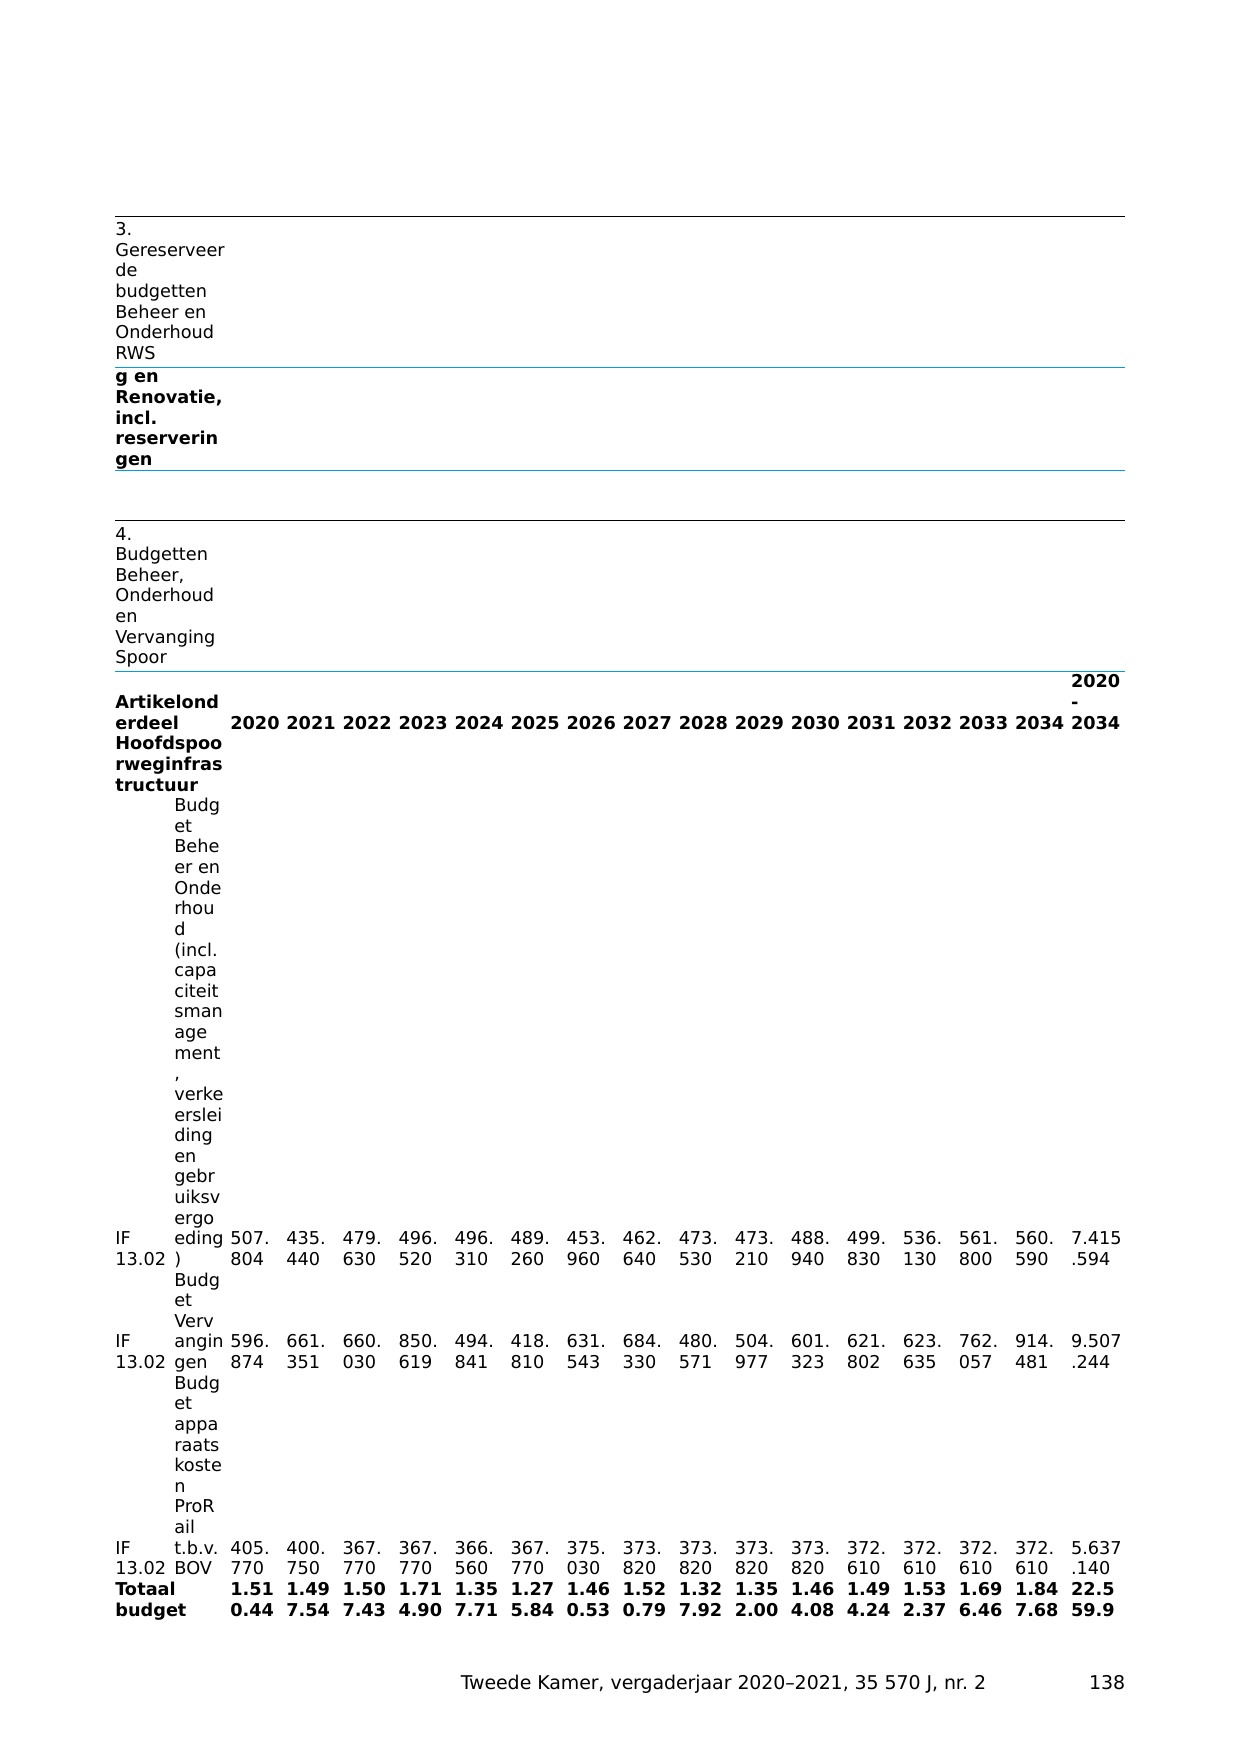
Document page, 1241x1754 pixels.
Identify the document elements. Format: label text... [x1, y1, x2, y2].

table_cell [451, 521, 507, 671]
table_cell [620, 368, 676, 469]
table_cell g en Renovatie, incl. reserveringen [115, 368, 227, 469]
table_cell [508, 733, 563, 795]
table_cell 496.310 [451, 795, 507, 1269]
table_cell [339, 521, 395, 671]
table_cell 1.352.00 [732, 1579, 788, 1620]
table_cell [395, 733, 451, 795]
table_cell 1.357.71 [451, 1579, 507, 1620]
table_cell 1.494.24 [844, 1579, 900, 1620]
table_cell 2024 [451, 672, 507, 733]
table_cell Budget apparaatskosten ProRail t.b.v. BOV [171, 1373, 227, 1579]
table_cell 372.610 [900, 1373, 956, 1579]
table_cell 367.770 [339, 1373, 395, 1579]
table_cell [451, 368, 507, 469]
table_cell 480.571 [676, 1270, 732, 1373]
table_cell 3. Gereserveerde budgetten Beheer en Onderhoud RWS [115, 217, 227, 366]
table_cell 494.841 [451, 1270, 507, 1373]
table_cell 2020 [227, 672, 283, 733]
table_cell 1.275.84 [508, 1579, 563, 1620]
table_cell 479.630 [339, 795, 395, 1269]
table_cell [788, 733, 844, 795]
table_cell [732, 733, 788, 795]
table_cell [732, 217, 788, 366]
table_cell 621.802 [844, 1270, 900, 1373]
table_cell 2021 [283, 672, 339, 733]
table_cell 661.351 [283, 1270, 339, 1373]
table_cell [732, 368, 788, 469]
table_cell [956, 368, 1012, 469]
table_cell [508, 217, 563, 366]
table_cell 2029 [732, 672, 788, 733]
table_cell 850.619 [395, 1270, 451, 1373]
table_cell 2031 [844, 672, 900, 733]
table_cell 4. Budgetten Beheer, Onderhoud en Vervanging Spoor [115, 521, 227, 671]
table_cell [1068, 733, 1125, 795]
table_cell [283, 733, 339, 795]
table_cell [395, 368, 451, 469]
table_cell 660.030 [339, 1270, 395, 1373]
table_cell [283, 368, 339, 469]
table_cell 1.847.68 [1012, 1579, 1068, 1620]
table_cell [564, 217, 619, 366]
table_cell 489.260 [508, 795, 563, 1269]
table_cell 536.130 [900, 795, 956, 1269]
table_cell 684.330 [620, 1270, 676, 1373]
table_cell [1012, 217, 1068, 366]
table_cell [1068, 368, 1125, 469]
table_cell Artikelonderdeel [115, 672, 227, 733]
table_cell [1012, 368, 1068, 469]
table_cell [508, 368, 563, 469]
table_cell 1.497.54 [283, 1579, 339, 1620]
table_cell 473.530 [676, 795, 732, 1269]
table_cell 373.820 [620, 1373, 676, 1579]
table_cell [956, 217, 1012, 366]
table_cell 601.323 [788, 1270, 844, 1373]
table_cell [227, 521, 283, 671]
table_cell 5.637.140 [1068, 1373, 1125, 1579]
table_cell [788, 368, 844, 469]
table_cell IF 13.02 [115, 1373, 171, 1579]
table_cell [564, 521, 619, 671]
table_cell 1.327.92 [676, 1579, 732, 1620]
table_cell [283, 521, 339, 671]
table_cell [1012, 733, 1068, 795]
table_cell 367.770 [508, 1373, 563, 1579]
table_cell [620, 521, 676, 671]
table_cell [1068, 521, 1125, 671]
table_cell 507.804 [227, 795, 283, 1269]
table_cell [227, 368, 283, 469]
table_cell 462.640 [620, 795, 676, 1269]
table_cell 560.590 [1012, 795, 1068, 1269]
table_cell [620, 733, 676, 795]
table_cell 366.560 [451, 1373, 507, 1579]
table_cell [900, 217, 956, 366]
table_cell [676, 733, 732, 795]
table_cell [676, 521, 732, 671]
table_cell [339, 368, 395, 469]
table_cell 2026 [564, 672, 619, 733]
table_cell [1068, 217, 1125, 366]
table_cell [788, 521, 844, 671]
table_cell [956, 733, 1012, 795]
table_cell 2020-2034 [1068, 672, 1125, 733]
table_cell 2025 [508, 672, 563, 733]
table_cell 496.520 [395, 795, 451, 1269]
table_cell [676, 217, 732, 366]
table_cell [844, 521, 900, 671]
table_cell 435.440 [283, 795, 339, 1269]
table_cell 373.820 [732, 1373, 788, 1579]
table_cell Hoofdspoorweginfrastructuur [115, 733, 227, 795]
table_cell 1.714.90 [395, 1579, 451, 1620]
table_header Tabel 42 Gereserveerde budgetten Beheer en Onderhoud RWS [115, 191, 1125, 216]
table_cell [451, 733, 507, 795]
table_cell 453.960 [564, 795, 619, 1269]
table_cell 631.543 [564, 1270, 619, 1373]
table_cell 22.559.9 [1068, 1579, 1125, 1620]
table_cell 2028 [676, 672, 732, 733]
table_cell 375.030 [564, 1373, 619, 1579]
table_cell [395, 521, 451, 671]
table_cell [676, 368, 732, 469]
table_cell Budget Beheer en Onderhoud (incl. capaciteitsmanagement, verkeersleiding en gebruiksvergoeding) [171, 795, 227, 1269]
table_cell 372.610 [844, 1373, 900, 1579]
table_cell 418.810 [508, 1270, 563, 1373]
table_cell [956, 521, 1012, 671]
table_cell [844, 368, 900, 469]
table_cell 1.464.08 [788, 1579, 844, 1620]
table_cell 372.610 [1012, 1373, 1068, 1579]
table_cell 1.520.79 [620, 1579, 676, 1620]
table_cell 473.210 [732, 795, 788, 1269]
table_cell [339, 733, 395, 795]
table_cell Totaal budget [115, 1579, 227, 1620]
table_cell 2027 [620, 672, 676, 733]
table_cell [1012, 521, 1068, 671]
table_cell [564, 368, 619, 469]
table_cell 914.481 [1012, 1270, 1068, 1373]
table_cell 596.874 [227, 1270, 283, 1373]
table_cell [788, 217, 844, 366]
table_cell 2034 [1012, 672, 1068, 733]
table_cell [564, 733, 619, 795]
table_cell 2022 [339, 672, 395, 733]
table_cell 1.532.37 [900, 1579, 956, 1620]
table_cell [900, 733, 956, 795]
table_cell [227, 217, 283, 366]
table_cell [900, 368, 956, 469]
table_cell 499.830 [844, 795, 900, 1269]
table_cell IF 13.02 [115, 795, 171, 1269]
table_cell 561.800 [956, 795, 1012, 1269]
table_cell [732, 521, 788, 671]
table_cell 372.610 [956, 1373, 1012, 1579]
table_cell 2023 [395, 672, 451, 733]
table_cell 9.507.244 [1068, 1270, 1125, 1373]
table_cell [844, 217, 900, 366]
table_cell 2032 [900, 672, 956, 733]
table_cell 504.977 [732, 1270, 788, 1373]
table_cell [395, 217, 451, 366]
table_cell 1.507.43 [339, 1579, 395, 1620]
table_header Tabel 43 Budgetten Beheer, Onderhoud en Vervanging Spoor [115, 495, 1125, 520]
table_cell [339, 217, 395, 366]
table_cell IF 13.02 [115, 1270, 171, 1373]
table_cell 762.057 [956, 1270, 1012, 1373]
table_cell 405.770 [227, 1373, 283, 1579]
table_cell [844, 733, 900, 795]
table_cell 1.510.44 [227, 1579, 283, 1620]
table_cell 1.696.46 [956, 1579, 1012, 1620]
table_cell [227, 733, 283, 795]
table_cell [508, 521, 563, 671]
table_cell [451, 217, 507, 366]
table_cell 623.635 [900, 1270, 956, 1373]
table_cell [620, 217, 676, 366]
table_cell 367.770 [395, 1373, 451, 1579]
table_cell [283, 217, 339, 366]
table_cell 373.820 [676, 1373, 732, 1579]
table_cell 2030 [788, 672, 844, 733]
table_cell 400.750 [283, 1373, 339, 1579]
table_cell Budget Vervangingen [171, 1270, 227, 1373]
table_cell 1.460.53 [564, 1579, 619, 1620]
table_cell 7.415.594 [1068, 795, 1125, 1269]
table_cell 2033 [956, 672, 1012, 733]
table_cell 373.820 [788, 1373, 844, 1579]
table_cell 488.940 [788, 795, 844, 1269]
table_cell [900, 521, 956, 671]
